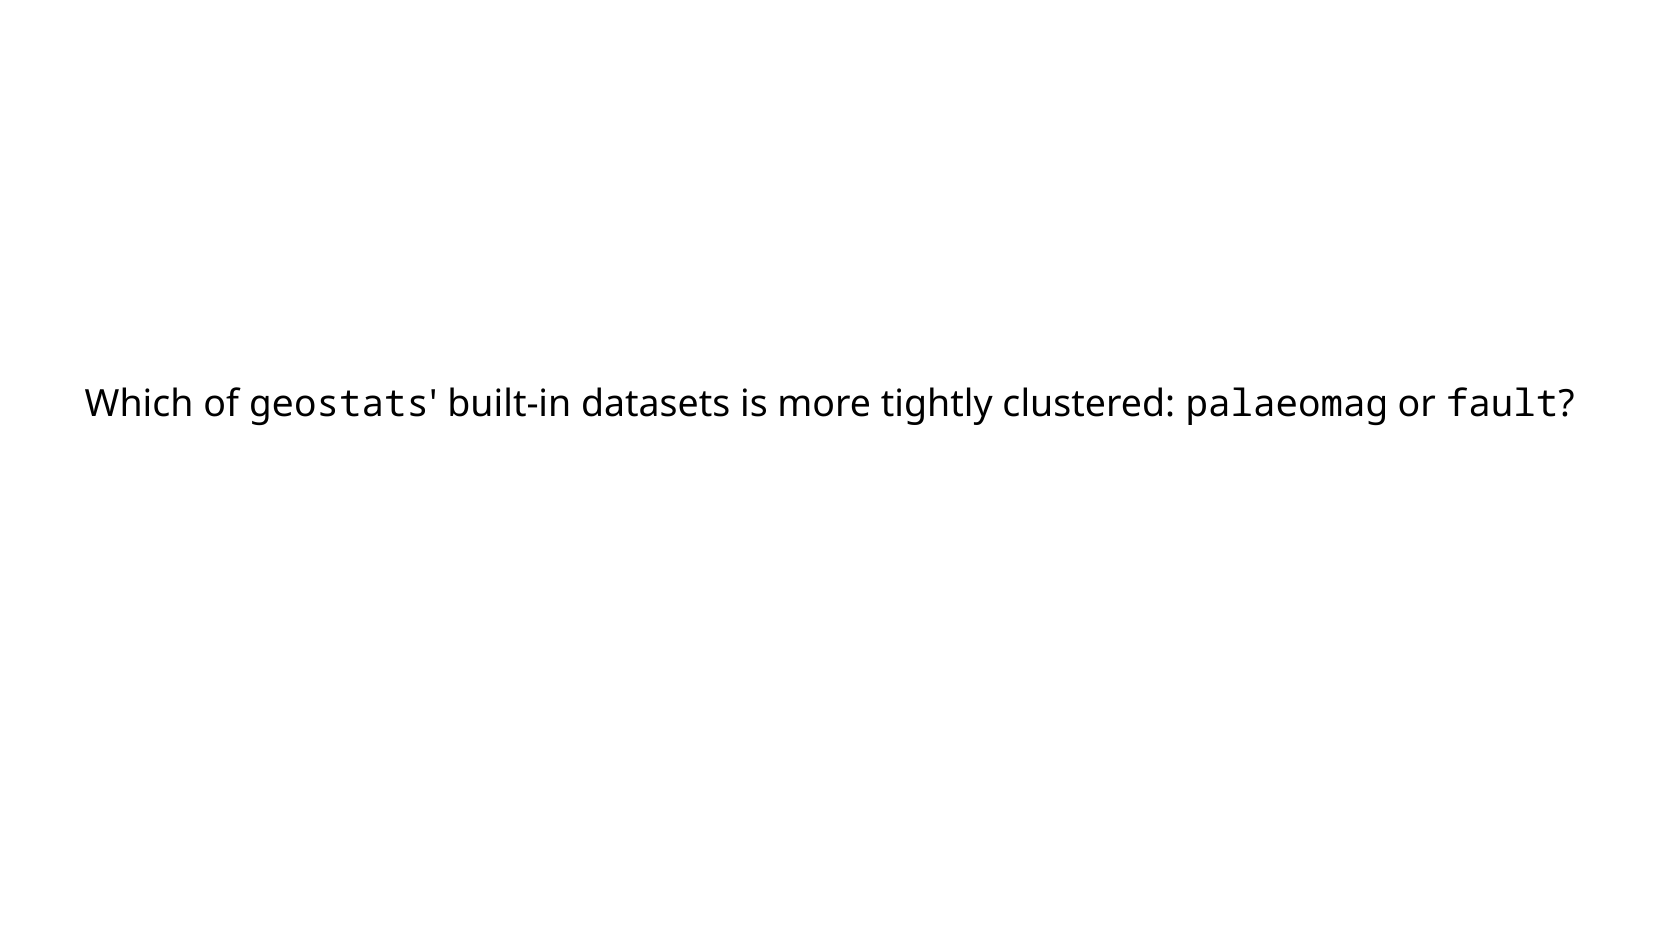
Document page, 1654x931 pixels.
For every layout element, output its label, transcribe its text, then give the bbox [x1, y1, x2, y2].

text_box Which of geostats' built-in datasets is more tightly clustered: palaeomag or fault? [69, 369, 1583, 442]
